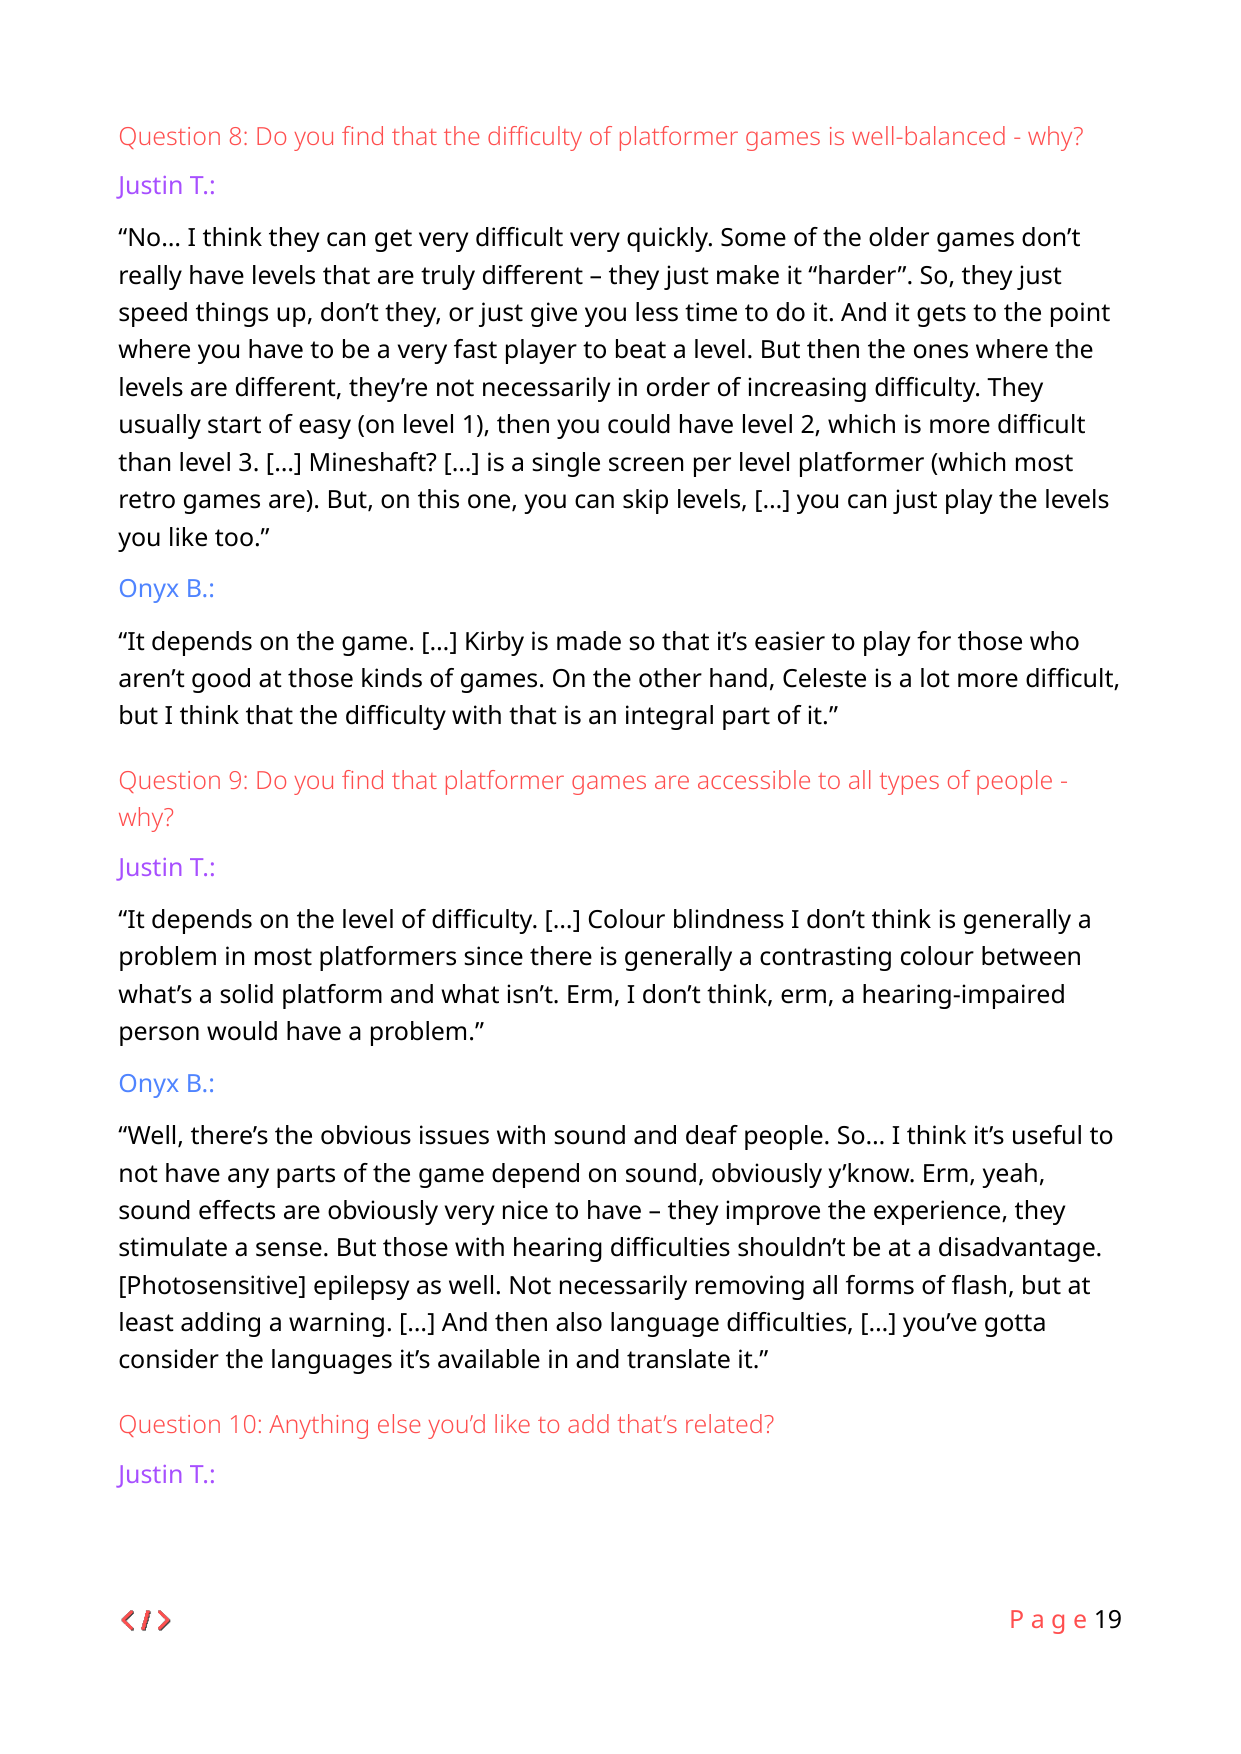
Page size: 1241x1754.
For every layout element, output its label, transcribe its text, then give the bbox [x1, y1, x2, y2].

text “Well, there’s the obvious issues with sound and deaf people. So… I think it’s useful to not have any parts of the game depend on sound, obviously y’know. Erm, yeah, sound effects are obviously very nice to have – they improve the experience, they stimulate a sense. But those with hearing difficulties shouldn’t be at a disadvantage. [Photosensitive] epilepsy as well. Not necessarily removing all forms of flash, but at least adding a warning. […] And then also language difficulties, […] you’ve gotta consider the languages it’s available in and translate it.” [118, 1118, 1122, 1376]
subtitle Question 9: Do you find that platformer games are accessible to all types of people - why? [118, 762, 1122, 834]
picture [116, 1591, 175, 1649]
text “No… I think they can get very difficult very quickly. Some of the older games don’t really have levels that are truly different – they just make it “harder”. So, they just speed things up, don’t they, or just give you less time to do it. And it gets to the point where you have to be a very fast player to beat a level. But then the ones where the levels are different, they’re not necessarily in order of increasing difficulty. They usually start of easy (on level 1), then you could have level 2, which is more difficult than level 3. […] Mineshaft? […] is a single screen per level platformer (which most retro games are). But, on this one, you can skip levels, […] you can just play the levels you like too.” [118, 220, 1122, 553]
text Justin T.: [118, 850, 1122, 884]
text “It depends on the game. […] Kirby is made so that it’s easier to play for those who aren’t good at those kinds of games. On the other hand, Celeste is a lot more difficult, but I think that the difficulty with that is an integral part of it.” [118, 623, 1122, 732]
subtitle Question 10: Anything else you’d like to add that’s related? [118, 1407, 1122, 1441]
text Justin T.: [118, 1457, 1122, 1491]
text Justin T.: [118, 168, 1122, 202]
text Onyx B.: [118, 571, 1122, 605]
text Onyx B.: [118, 1066, 1122, 1100]
subtitle Question 8: Do you find that the difficulty of platformer games is well-balanced - why? [118, 118, 1122, 152]
text “It depends on the level of difficulty. […] Colour blindness I don’t think is generally a problem in most platformers since there is generally a contrasting colour between what’s a solid platform and what isn’t. Erm, I don’t think, erm, a hearing-impaired person would have a problem.” [118, 902, 1122, 1048]
